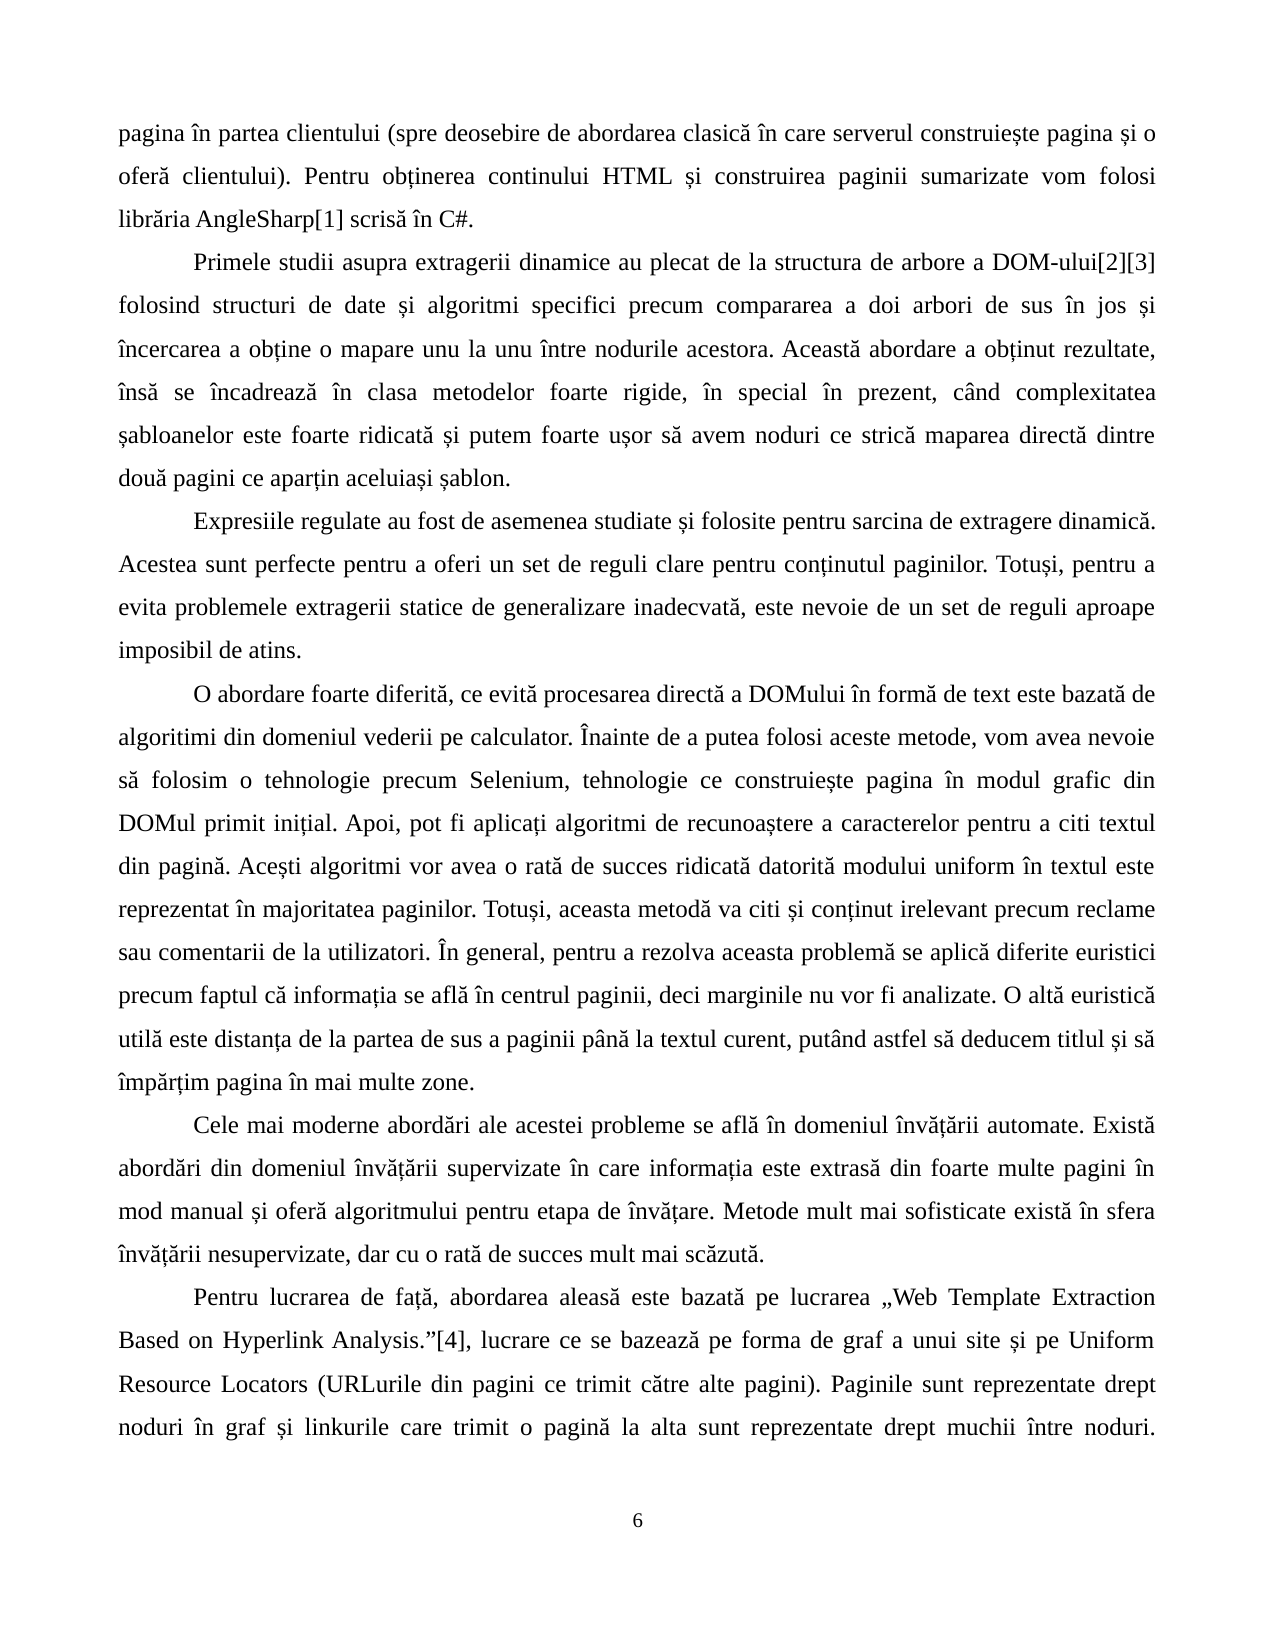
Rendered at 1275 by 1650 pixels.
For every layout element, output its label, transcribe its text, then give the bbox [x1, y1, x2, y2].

subtitle Cele mai moderne abordări ale acestei probleme se află în domeniul învățării automate. Există abordări din domeniul învățării supervizate în care informația este extrasă din foarte multe pagini în mod manual și oferă algoritmului pentru etapa de învățare. Metode mult mai sofisticate există în sfera învățării nesupervizate, dar cu o rată de succes mult mai scăzută. [118, 1110, 1157, 1268]
subtitle Expresiile regulate au fost de asemenea studiate și folosite pentru sarcina de extragere dinamică. Acestea sunt perfecte pentru a oferi un set de reguli clare pentru conținutul paginilor. Totuși, pentru a evita problemele extragerii statice de generalizare inadecvată, este nevoie de un set de reguli aproape imposibil de atins. [118, 506, 1157, 664]
subtitle pagina în partea clientului (spre deosebire de abordarea clasică în care serverul construiește pagina și o oferă clientului). Pentru obținerea continului HTML și construirea paginii sumarizate vom folosi librăria AngleSharp[1] scrisă în C#. [118, 118, 1157, 233]
subtitle O abordare foarte diferită, ce evită procesarea directă a DOMului în formă de text este bazată de algoritimi din domeniul vederii pe calculator. Înainte de a putea folosi aceste metode, vom avea nevoie să folosim o tehnologie precum Selenium, tehnologie ce construiește pagina în modul grafic din DOMul primit inițial. Apoi, pot fi aplicați algoritmi de recunoaștere a caracterelor pentru a citi textul din pagină. Acești algoritmi vor avea o rată de succes ridicată datorită modului uniform în textul este reprezentat în majoritatea paginilor. Totuși, aceasta metodă va citi și conținut irelevant precum reclame sau comentarii de la utilizatori. În general, pentru a rezolva aceasta problemă se aplică diferite euristici precum faptul că informația se află în centrul paginii, deci marginile nu vor fi analizate. O altă euristică utilă este distanța de la partea de sus a paginii până la textul curent, putând astfel să deducem titlul și să împărțim pagina în mai multe zone. [118, 679, 1157, 1096]
subtitle Primele studii asupra extragerii dinamice au plecat de la structura de arbore a DOM-ului[2][3] folosind structuri de date și algoritmi specifici precum compararea a doi arbori de sus în jos și încercarea a obține o mapare unu la unu între nodurile acestora. Această abordare a obținut rezultate, însă se încadrează în clasa metodelor foarte rigide, în special în prezent, când complexitatea șabloanelor este foarte ridicată și putem foarte ușor să avem noduri ce strică maparea directă dintre două pagini ce aparțin aceluiași șablon. [118, 247, 1157, 492]
subtitle Pentru lucrarea de față, abordarea aleasă este bazată pe lucrarea „Web Template Extraction Based on Hyperlink Analysis.”[4], lucrare ce se bazează pe forma de graf a unui site și pe Uniform Resource Locators (URLurile din pagini ce trimit către alte pagini). Paginile sunt reprezentate drept noduri în graf și linkurile care trimit o pagină la alta sunt reprezentate drept muchii între noduri. [118, 1282, 1157, 1441]
